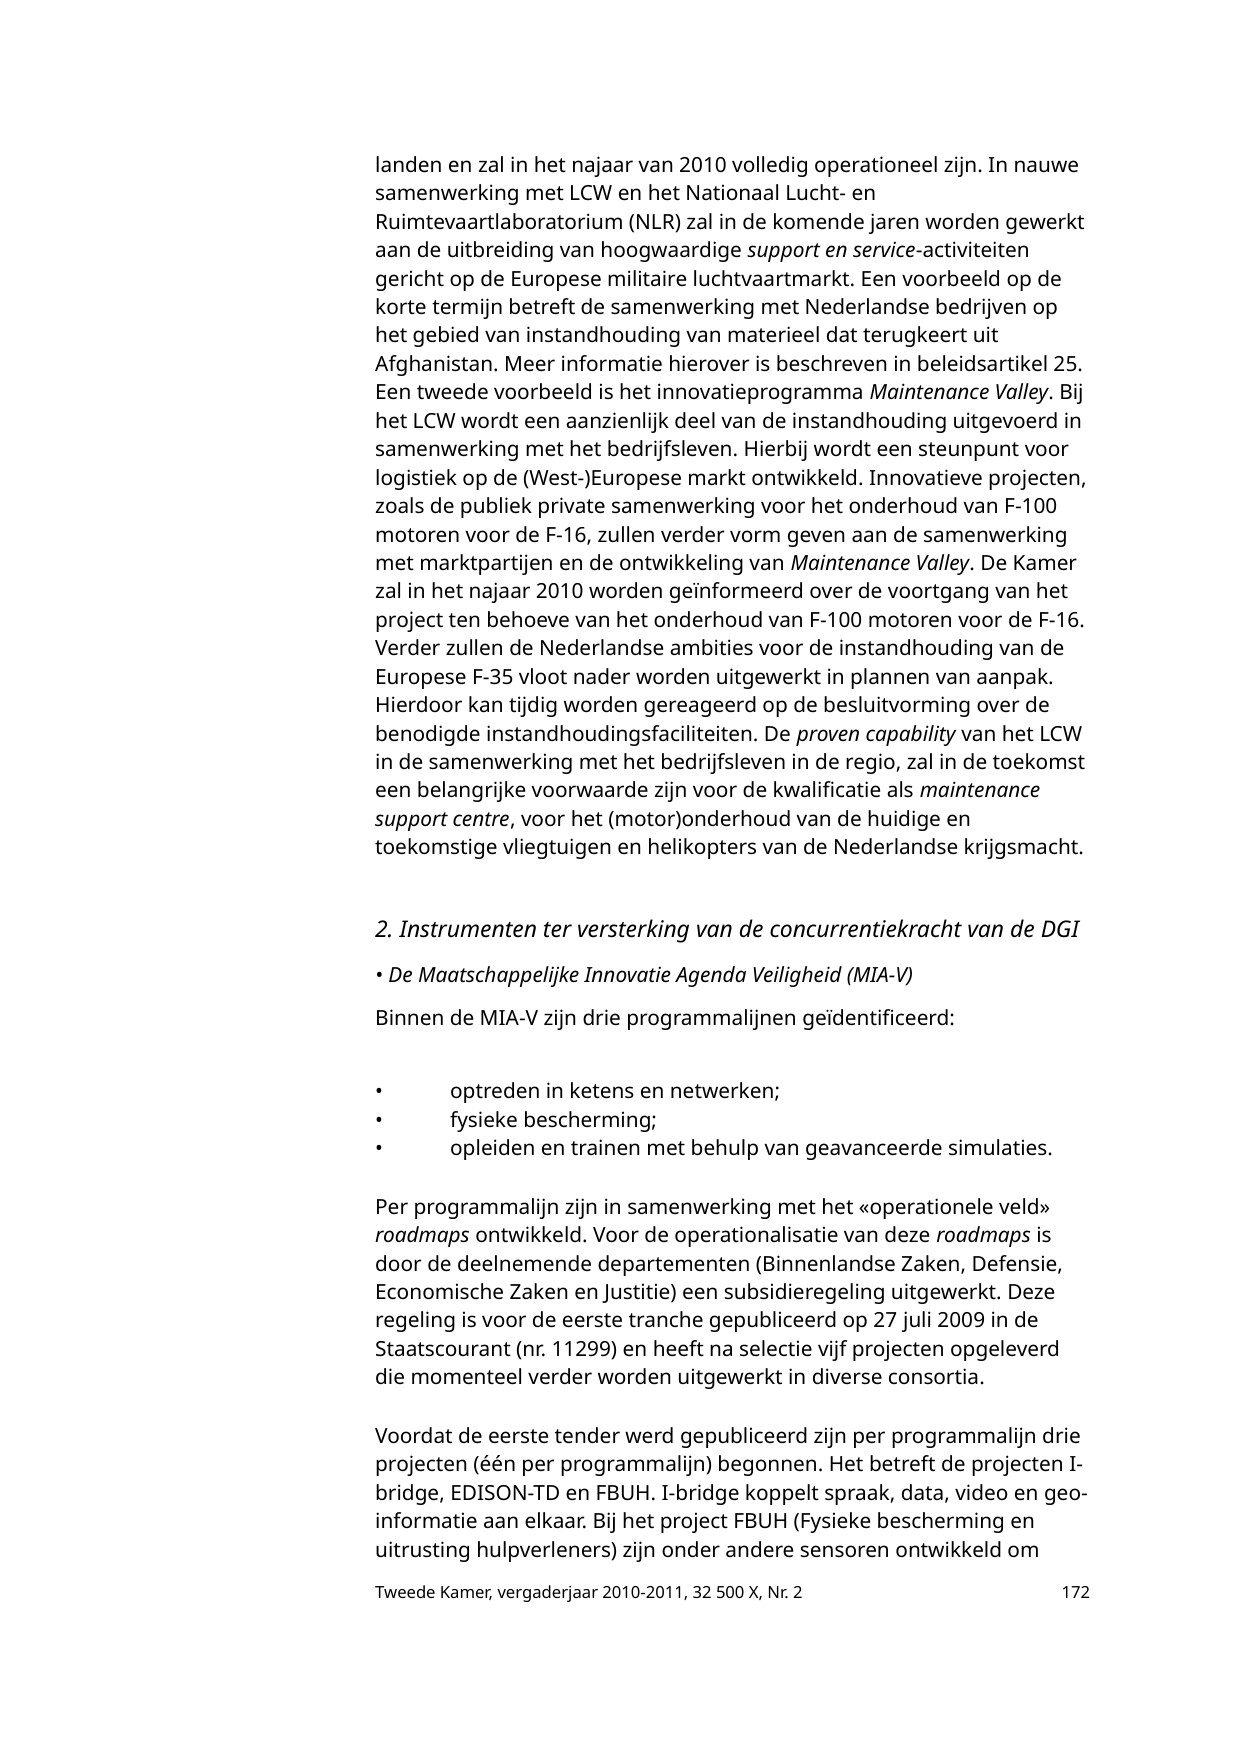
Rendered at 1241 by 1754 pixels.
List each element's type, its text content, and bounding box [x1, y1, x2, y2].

list opleiden en trainen met behulp van geavanceerde simulaties. [375, 1133, 1090, 1162]
text Voordat de eerste tender werd gepubliceerd zijn per programmalijn drie projecten (één per programmalijn) begonnen. Het betreft de projecten I-bridge, EDISON-TD en FBUH. I-bridge koppelt spraak, data, video en geo-informatie aan elkaar. Bij het project FBUH (Fysieke bescherming en uitrusting hulpverleners) zijn onder andere sensoren ontwikkeld om [375, 1421, 1090, 1563]
list fysieke bescherming; [375, 1105, 1090, 1133]
list optreden in ketens en netwerken; [375, 1077, 1090, 1105]
text Per programmalijn zijn in samenwerking met het «operationele veld» roadmaps ontwikkeld. Voor de operationalisatie van deze roadmaps is door de deelnemende departementen (Binnenlandse Zaken, Defensie, Economische Zaken en Justitie) een subsidieregeling uitgewerkt. Deze regeling is voor de eerste tranche gepubliceerd op 27 juli 2009 in de Staatscourant (nr. 11299) en heeft na selectie vijf projecten opgeleverd die momenteel verder worden uitgewerkt in diverse consortia. [375, 1192, 1090, 1391]
text landen en zal in het najaar van 2010 volledig operationeel zijn. In nauwe samenwerking met LCW en het Nationaal Lucht- en Ruimtevaartlaboratorium (NLR) zal in de komende jaren worden gewerkt aan de uitbreiding van hoogwaardige support en service-activiteiten gericht op de Europese militaire luchtvaartmarkt. Een voorbeeld op de korte termijn betreft de samenwerking met Nederlandse bedrijven op het gebied van instandhouding van materieel dat terugkeert uit Afghanistan. Meer informatie hierover is beschreven in beleidsartikel 25. Een tweede voorbeeld is het innovatieprogramma Maintenance Valley. Bij het LCW wordt een aanzienlijk deel van de instandhouding uitgevoerd in samenwerking met het bedrijfsleven. Hierbij wordt een steunpunt voor logistiek op de (West-)Europese markt ontwikkeld. Innovatieve projecten, zoals de publiek private samenwerking voor het onderhoud van F-100 motoren voor de F-16, zullen verder vorm geven aan de samenwerking met marktpartijen en de ontwikkeling van Maintenance Valley. De Kamer zal in het najaar 2010 worden geïnformeerd over de voortgang van het project ten behoeve van het onderhoud van F-100 motoren voor de F-16. Verder zullen de Nederlandse ambities voor de instandhouding van de Europese F-35 vloot nader worden uitgewerkt in plannen van aanpak. Hierdoor kan tijdig worden gereageerd op de besluitvorming over de benodigde instandhoudingsfaciliteiten. De proven capability van het LCW in de samenwerking met het bedrijfsleven in de regio, zal in de toekomst een belangrijke voorwaarde zijn voor de kwalificatie als maintenance support centre, voor het (motor)onderhoud van de huidige en toekomstige vliegtuigen en helikopters van de Nederlandse krijgsmacht. [375, 150, 1090, 861]
text • De Maatschappelijke Innovatie Agenda Veiligheid (MIA-V) [375, 960, 1090, 988]
subtitle 2. Instrumenten ter versterking van de concurrentiekracht van de DGI [375, 913, 1090, 945]
text Binnen de MIA-V zijn drie programmalijnen geïdentificeerd: [375, 1003, 1090, 1032]
